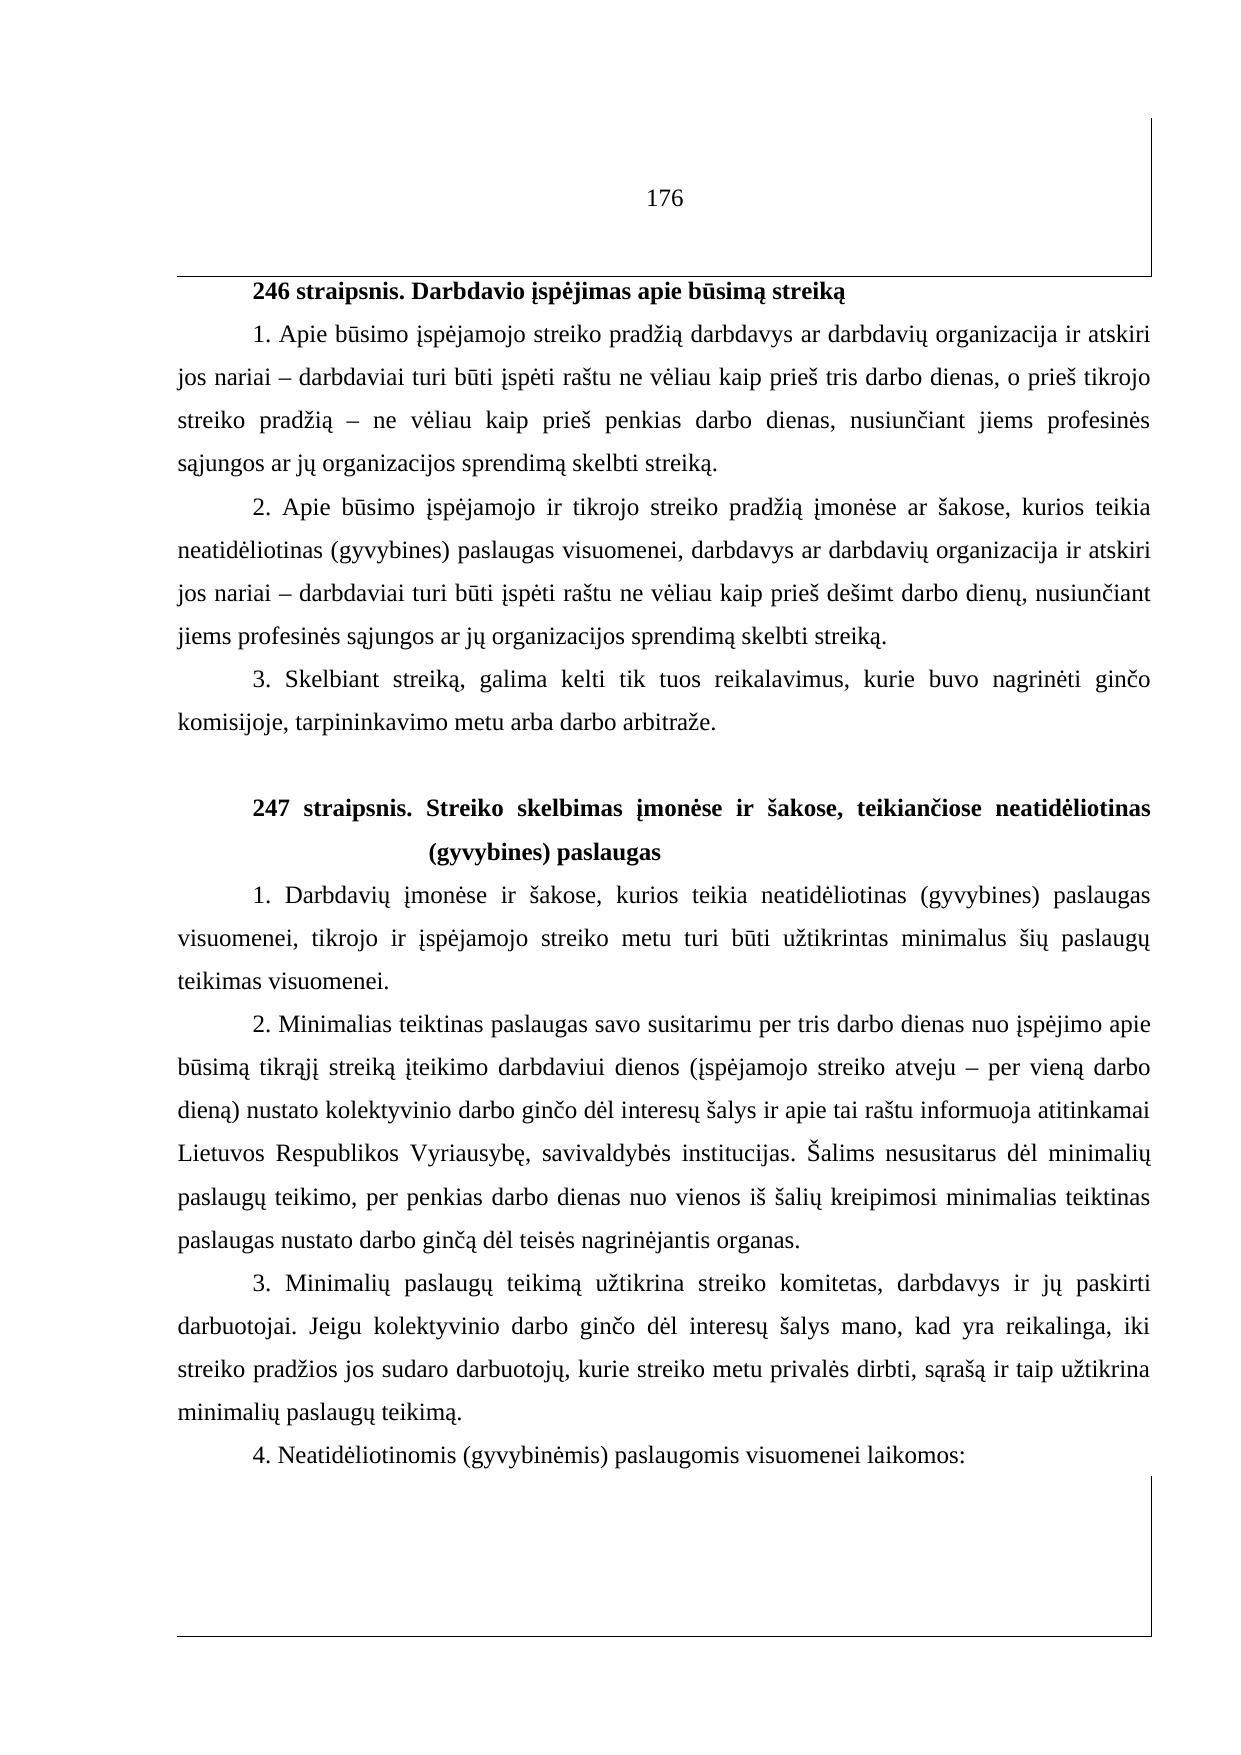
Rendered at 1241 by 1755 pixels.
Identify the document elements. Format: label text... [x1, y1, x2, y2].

subtitle 247 straipsnis. Streiko skelbimas įmonėse ir šakose, teikiančiose neatidėliotinas (gyvybines) paslaugas [252, 793, 1152, 865]
text 3. Skelbiant streiką, galima kelti tik tuos reikalavimus, kurie buvo nagrinėti ginčo komisijoje, tarpininkavimo metu arba darbo arbitraže. [177, 664, 1152, 736]
subtitle 246 straipsnis. Darbdavio įspėjimas apie būsimą streiką [177, 276, 1152, 305]
text 2. Minimalias teiktinas paslaugas savo susitarimu per tris darbo dienas nuo įspėjimo apie būsimą tikrąjį streiką įteikimo darbdaviui dienos (įspėjamojo streiko atveju – per vieną darbo dieną) nustato kolektyvinio darbo ginčo dėl interesų šalys ir apie tai raštu informuoja atitinkamai Lietuvos Respublikos Vyriausybę, savivaldybės institucijas. Šalims nesusitarus dėl minimalių paslaugų teikimo, per penkias darbo dienas nuo vienos iš šalių kreipimosi minimalias teiktinas paslaugas nustato darbo ginčą dėl teisės nagrinėjantis organas. [177, 1009, 1152, 1253]
text 2. Apie būsimo įspėjamojo ir tikrojo streiko pradžią įmonėse ar šakose, kurios teikia neatidėliotinas (gyvybines) paslaugas visuomenei, darbdavys ar darbdavių organizacija ir atskiri jos nariai – darbdaviai turi būti įspėti raštu ne vėliau kaip prieš dešimt darbo dienų, nusiunčiant jiems profesinės sąjungos ar jų organizacijos sprendimą skelbti streiką. [177, 492, 1152, 650]
text 1. Apie būsimo įspėjamojo streiko pradžią darbdavys ar darbdavių organizacija ir atskiri jos nariai – darbdaviai turi būti įspėti raštu ne vėliau kaip prieš tris darbo dienas, o prieš tikrojo streiko pradžią – ne vėliau kaip prieš penkias darbo dienas, nusiunčiant jiems profesinės sąjungos ar jų organizacijos sprendimą skelbti streiką. [177, 319, 1152, 477]
text 1. Darbdavių įmonėse ir šakose, kurios teikia neatidėliotinas (gyvybines) paslaugas visuomenei, tikrojo ir įspėjamojo streiko metu turi būti užtikrintas minimalus šių paslaugų teikimas visuomenei. [177, 880, 1152, 995]
text 3. Minimalių paslaugų teikimą užtikrina streiko komitetas, darbdavys ir jų paskirti darbuotojai. Jeigu kolektyvinio darbo ginčo dėl interesų šalys mano, kad yra reikalinga, iki streiko pradžios jos sudaro darbuotojų, kurie streiko metu privalės dirbti, sąrašą ir taip užtikrina minimalių paslaugų teikimą. [177, 1268, 1152, 1426]
text 4. Neatidėliotinomis (gyvybinėmis) paslaugomis visuomenei laikomos: [177, 1440, 1152, 1469]
